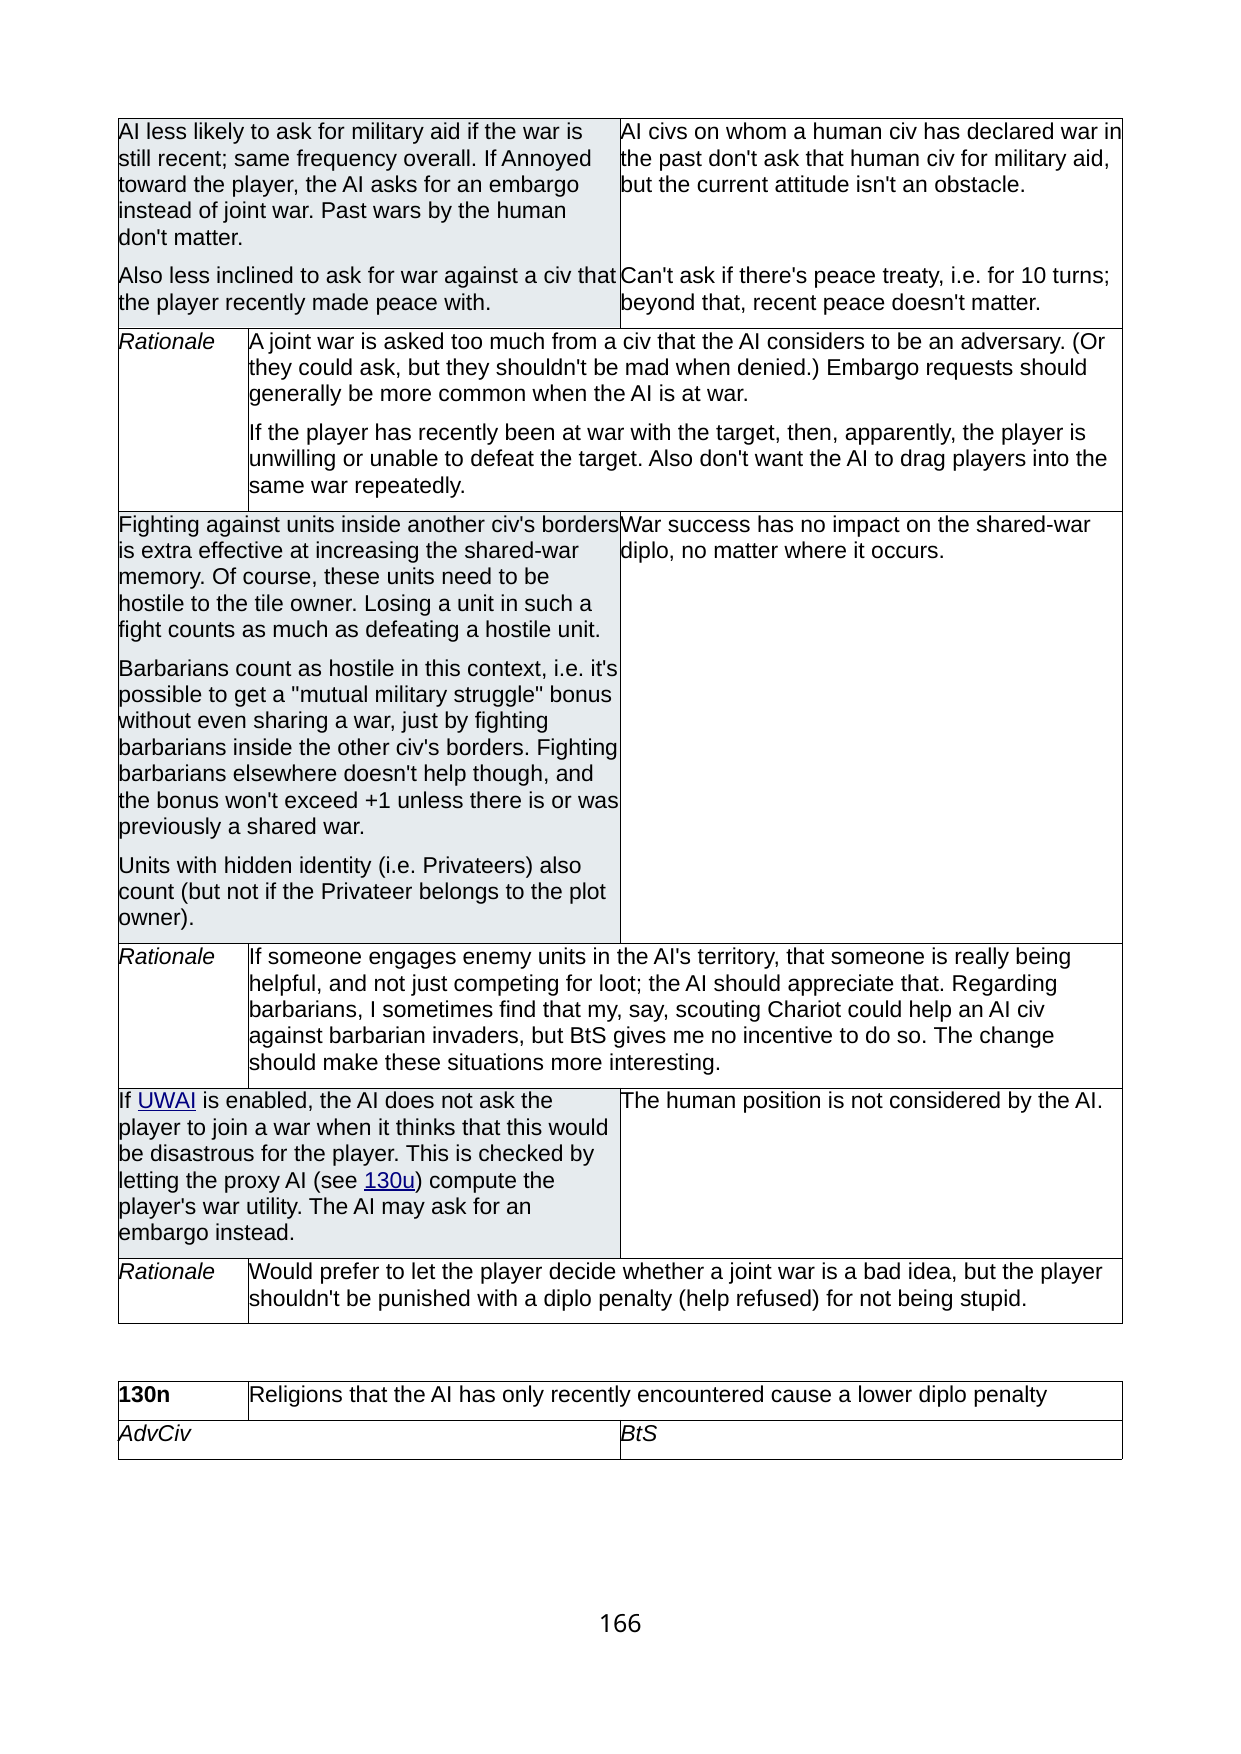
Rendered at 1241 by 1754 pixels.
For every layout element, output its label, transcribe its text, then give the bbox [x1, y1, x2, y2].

table_header Religions that the AI has only recently encountered cause a lower diplo penalty [249, 1382, 1122, 1420]
table_cell If UWAI is enabled, the AI does not ask the player to join a war when it thinks that this would be disastrous for the player. This is checked by letting the proxy AI (see 130u) compute the player's war utility. The AI may ask for an embargo instead. [119, 1089, 620, 1258]
table_cell BtS [621, 1421, 1122, 1458]
table_cell Rationale [119, 944, 248, 1087]
table_cell AI civs on whom a human civ has declared war in the past don't ask that human civ for military aid, but the current attitude isn't an obstacle. Can't ask if there's peace treaty, i.e. for 10 turns; beyond that, recent peace doesn't matter. [621, 119, 1122, 327]
table_cell If someone engages enemy units in the AI's territory, that someone is really being helpful, and not just competing for loot; the AI should appreciate that. Regarding barbarians, I sometimes find that my, say, scouting Chariot could help an AI civ against barbarian invaders, but BtS gives me no incentive to do so. The change should make these situations more interesting. [249, 944, 1122, 1087]
table_cell War success has no impact on the shared-war diplo, no matter where it occurs. [621, 512, 1122, 943]
table_cell The human position is not considered by the AI. [621, 1089, 1122, 1258]
table_cell Rationale [119, 1259, 248, 1323]
table_cell AI less likely to ask for military aid if the war is still recent; same frequency overall. If Annoyed toward the player, the AI asks for an embargo instead of joint war. Past wars by the human don't matter. Also less inclined to ask for war against a civ that the player recently made peace with. [119, 119, 620, 327]
table_cell Fighting against units inside another civ's borders is extra effective at increasing the shared-war memory. Of course, these units need to be hostile to the tile owner. Losing a unit in such a fight counts as much as defeating a hostile unit. Barbarians count as hostile in this context, i.e. it's possible to get a "mutual military struggle" bonus without even sharing a war, just by fighting barbarians inside the other civ's borders. Fighting barbarians elsewhere doesn't help though, and the bonus won't exceed +1 unless there is or was previously a shared war. Units with hidden identity (i.e. Privateers) also count (but not if the Privateer belongs to the plot owner). [119, 512, 620, 943]
table_header 130n [119, 1382, 248, 1420]
table_cell Would prefer to let the player decide whether a joint war is a bad idea, but the player shouldn't be punished with a diplo penalty (help refused) for not being stupid. [249, 1259, 1122, 1323]
table_cell A joint war is asked too much from a civ that the AI considers to be an adversary. (Or they could ask, but they shouldn't be mad when denied.) Embargo requests should generally be more common when the AI is at war. If the player has recently been at war with the target, then, apparently, the player is unwilling or unable to defeat the target. Also don't want the AI to drag players into the same war repeatedly. [249, 329, 1122, 511]
table_cell Rationale [119, 329, 248, 511]
table_cell AdvCiv [119, 1421, 620, 1458]
